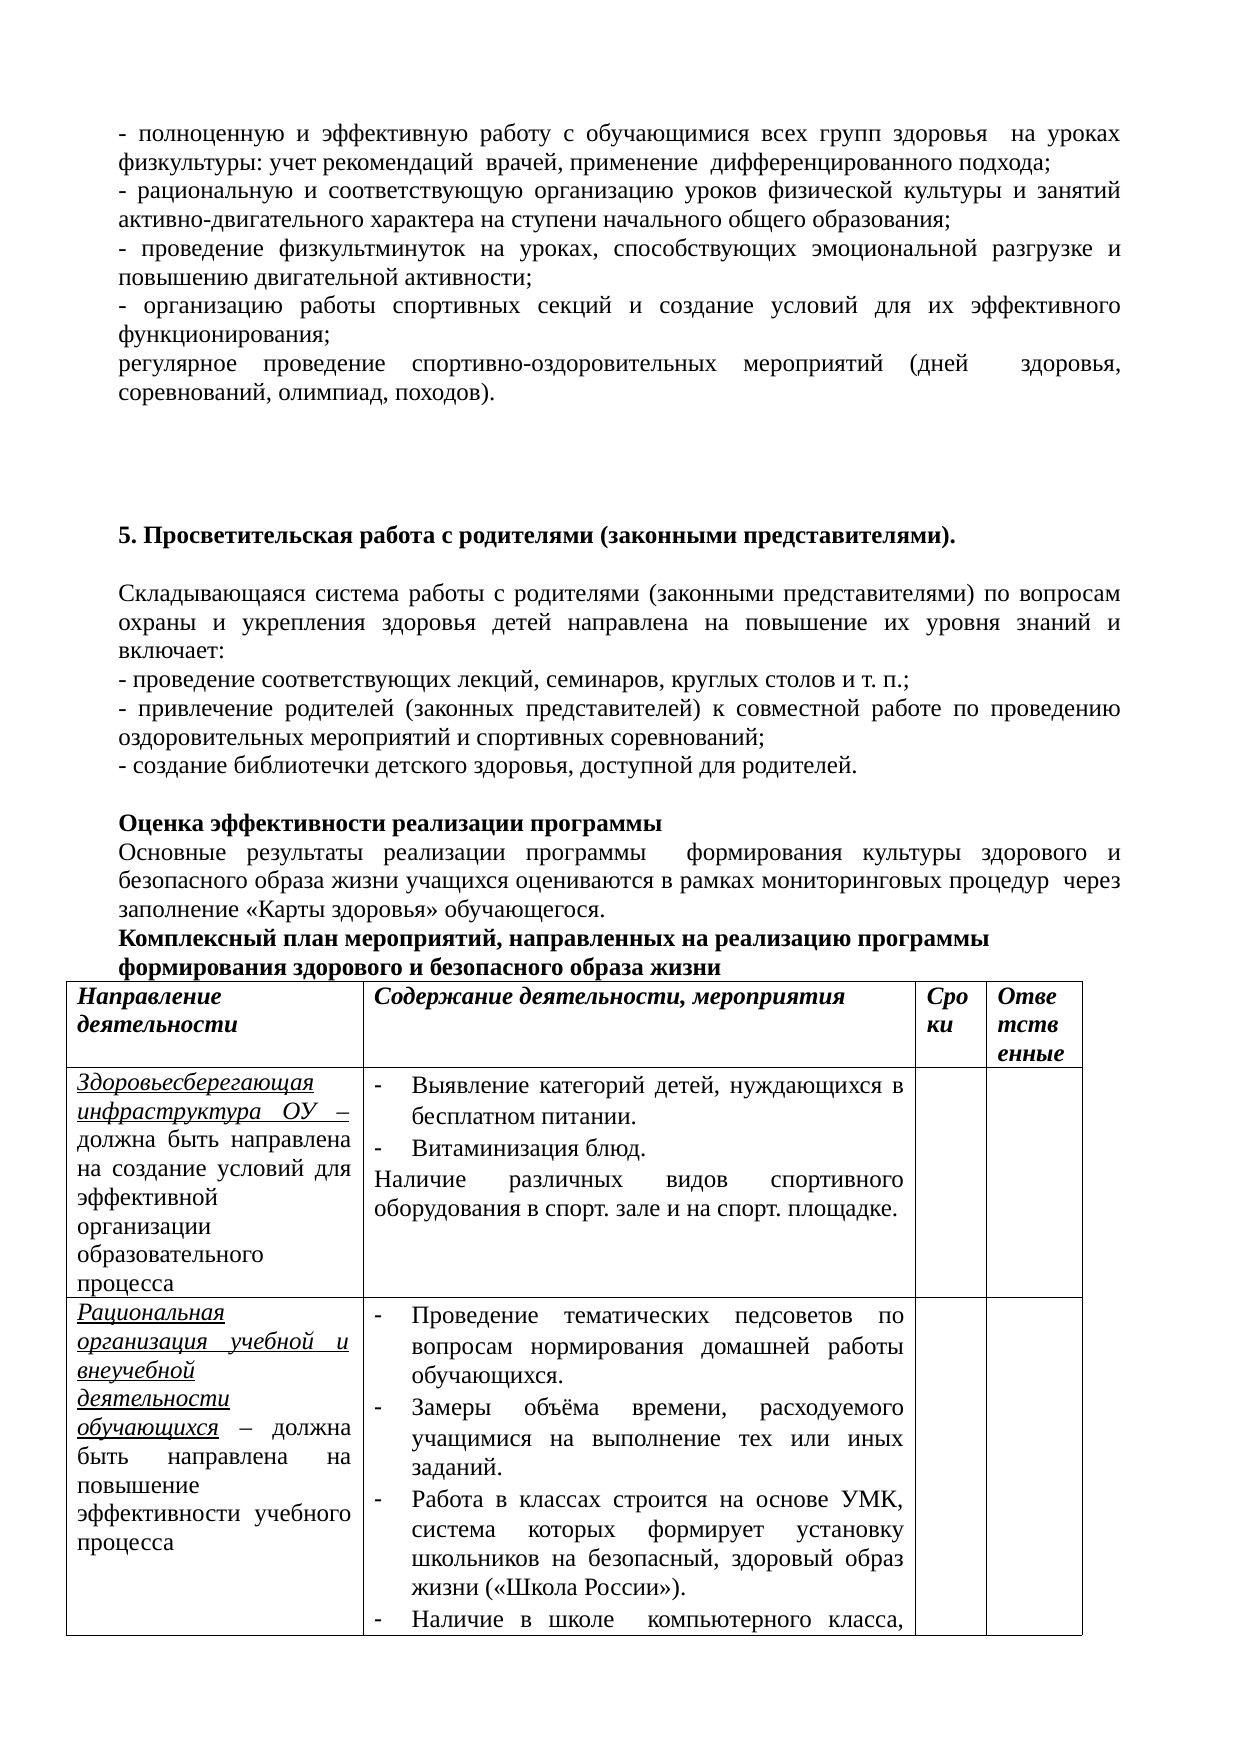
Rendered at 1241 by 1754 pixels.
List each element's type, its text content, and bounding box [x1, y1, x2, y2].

text - проведение физкультминуток на уроках, способствующих эмоциональной разгрузке и повышению двигательной активности; [118, 233, 1122, 291]
text - проведение соответствующих лекций, семинаров, круглых столов и т. п.; [118, 664, 1122, 693]
text - привлечение родителей (законных представителей) к совместной работе по проведению оздоровительных мероприятий и спортивных соревнований; [118, 693, 1122, 751]
table_cell [916, 1298, 986, 1635]
table_cell Здоровьесберегающая инфраструктура ОУ – должна быть направлена на создание условий для эффективной организации образовательного процесса [67, 1068, 363, 1297]
text - организацию работы спортивных секций и создание условий для их эффективного функционирования; [118, 291, 1122, 348]
table_header Содержание деятельности, мероприятия [364, 982, 915, 1067]
table_header Ответственные [987, 982, 1082, 1067]
text 5. Просветительская работа с родителями (законными представителями). [118, 521, 1122, 549]
text Основные результаты реализации программы формирования культуры здорового и безопасного образа жизни учащихся оцениваются в рамках мониторинговых процедур через заполнение «Карты здоровья» обучающегося. [118, 837, 1122, 923]
text - создание библиотечки детского здоровья, доступной для родителей. [118, 751, 1122, 779]
text - полноценную и эффективную работу с обучающимися всех групп здоровья на уроках физкультуры: учет рекомендаций врачей, применение дифференцированного подхода; [118, 118, 1122, 176]
table_cell [987, 1298, 1082, 1635]
text - рациональную и соответствующую организацию уроков физической культуры и занятий активно-двигательного характера на ступени начального общего образования; [118, 176, 1122, 233]
table_cell Выявление категорий детей, нуждающихся в бесплатном питании. Витаминизация блюд. Наличие различных видов спортивного оборудования в спорт. зале и на спорт. площадке. [364, 1068, 915, 1297]
table_cell [916, 1068, 986, 1297]
table_cell [987, 1068, 1082, 1297]
table_header Направление деятельности [67, 982, 363, 1067]
text формирования здорового и безопасного образа жизни [118, 952, 1122, 981]
text Оценка эффективности реализации программы [118, 808, 1122, 837]
text Комплексный план мероприятий, направленных на реализацию программы [118, 923, 1122, 952]
table_cell Проведение тематических педсоветов по вопросам нормирования домашней работы обучающихся. Замеры объёма времени, расходуемого учащимися на выполнение тех или иных заданий. Работа в классах строится на основе УМК, система которых формирует установку школьников на безопасный, здоровый образ жизни («Школа России»). Наличие в школе компьютерного класса, [364, 1298, 915, 1635]
table_cell Рациональная организация учебной и внеучебной деятельности обучающихся – должна быть направлена на повышение эффективности учебного процесса [67, 1298, 363, 1635]
table_header Сроки [916, 982, 986, 1067]
text регулярное проведение спортивно-оздоровительных мероприятий (дней здоровья, соревнований, олимпиад, походов). [118, 348, 1122, 406]
text Складывающаяся система работы с родителями (законными представителями) по вопросам охраны и укрепления здоровья детей направлена на повышение их уровня знаний и включает: [118, 578, 1122, 664]
